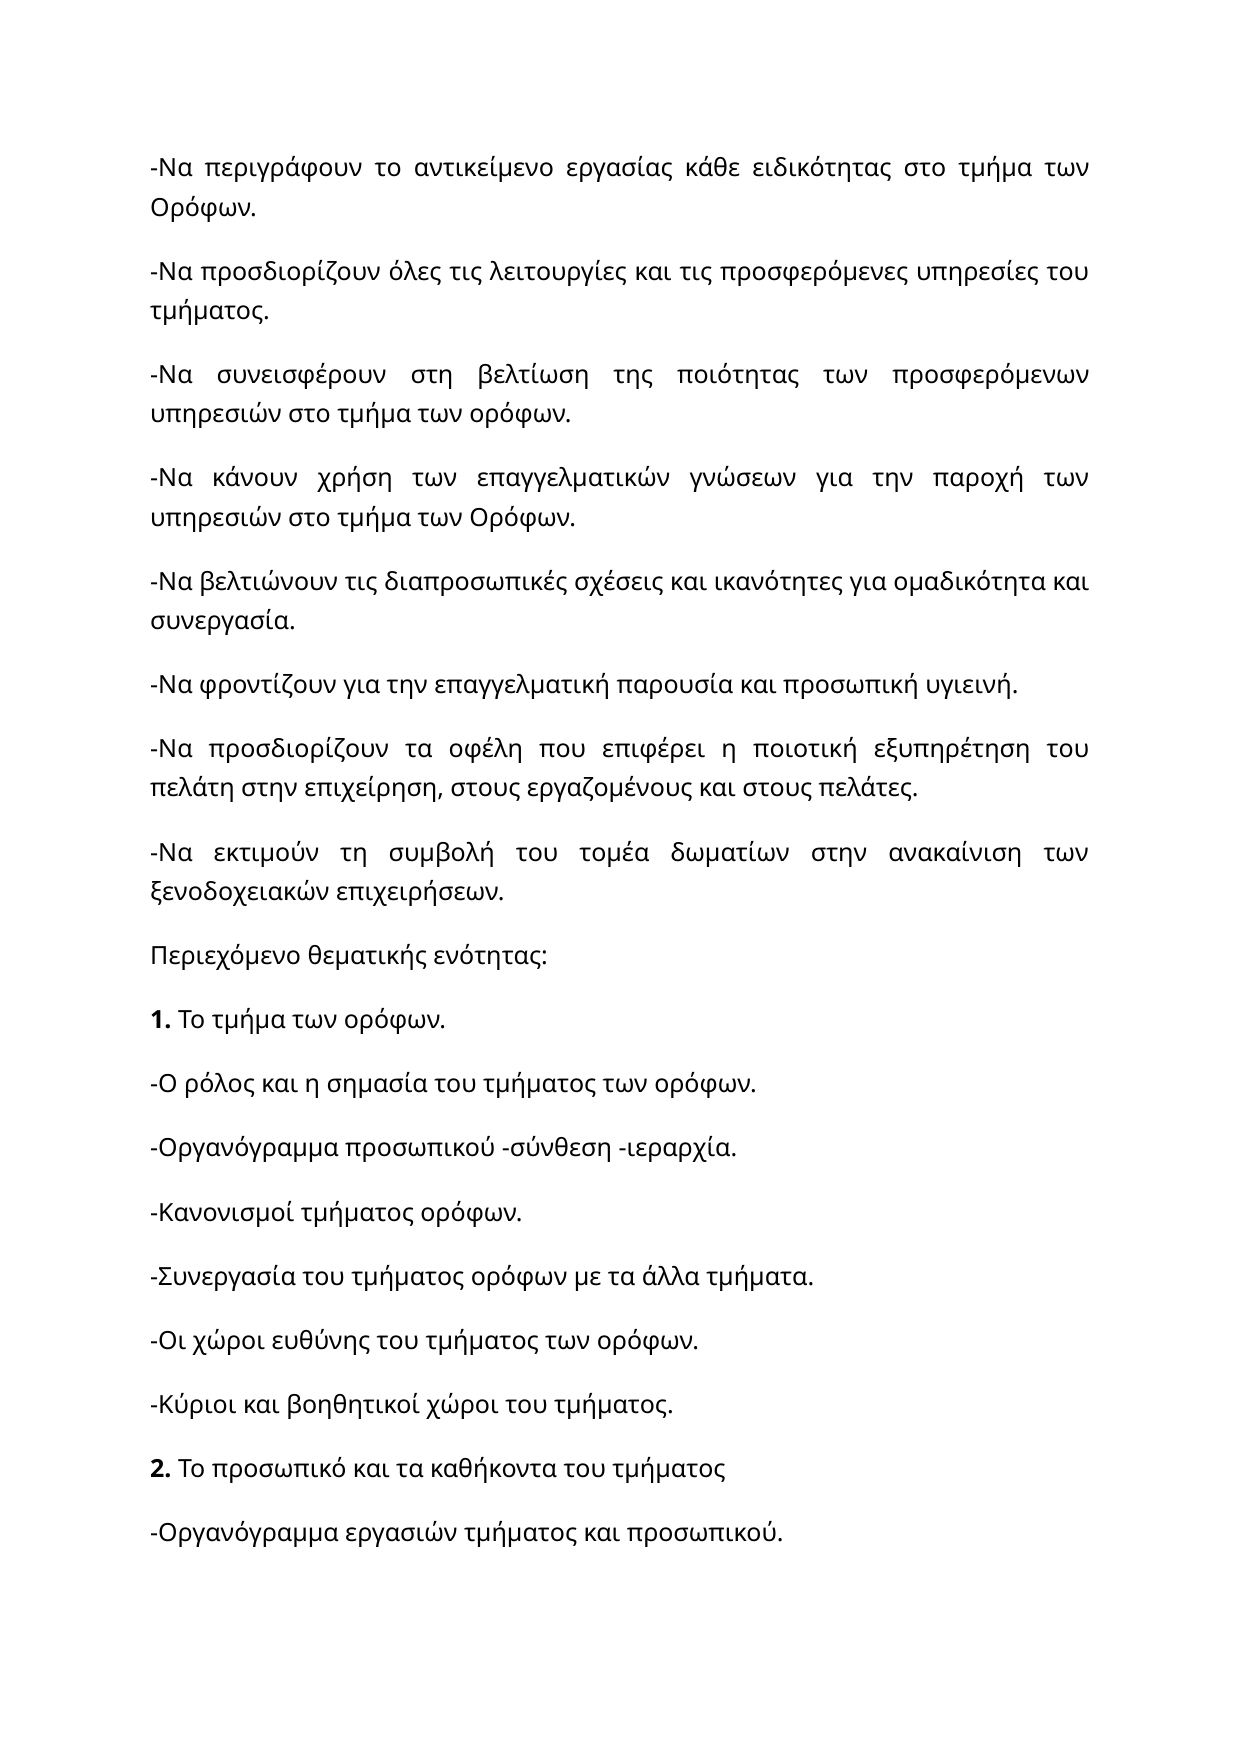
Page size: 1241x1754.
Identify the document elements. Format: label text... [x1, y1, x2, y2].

text -Οργανόγραμμα εργασιών τμήματος και προσωπικού. [150, 1515, 1090, 1549]
text -Να προσδιορίζουν τα οφέλη που επιφέρει η ποιοτική εξυπηρέτηση του πελάτη στην επιχείρηση, στους εργαζομένους και στους πελάτες. [150, 731, 1090, 804]
text 2. Το προσωπικό και τα καθήκοντα του τμήματος [150, 1451, 1090, 1485]
text -Οργανόγραμμα προσωπικού -σύνθεση -ιεραρχία. [150, 1130, 1090, 1164]
text -Κανονισμοί τμήματος ορόφων. [150, 1194, 1090, 1228]
text -Να εκτιμούν τη συμβολή του τομέα δωματίων στην ανακαίνιση των ξενοδοχειακών επιχειρήσεων. [150, 834, 1090, 907]
text -Συνεργασία του τμήματος ορόφων με τα άλλα τμήματα. [150, 1258, 1090, 1292]
text -Να βελτιώνουν τις διαπροσωπικές σχέσεις και ικανότητες για ομαδικότητα και συνεργασία. [150, 563, 1090, 637]
text -Οι χώροι ευθύνης του τμήματος των ορόφων. [150, 1322, 1090, 1357]
text -Να περιγράφουν το αντικείμενο εργασίας κάθε ειδικότητας στο τμήμα των Ορόφων. [150, 150, 1090, 223]
text 1. Το τμήμα των ορόφων. [150, 1002, 1090, 1036]
text -Να προσδιορίζουν όλες τις λειτουργίες και τις προσφερόμενες υπηρεσίες του τμήματος. [150, 253, 1090, 327]
text -Να συνεισφέρουν στη βελτίωση της ποιότητας των προσφερόμενων υπηρεσιών στο τμήμα των ορόφων. [150, 357, 1090, 430]
text -Ο ρόλος και η σημασία του τμήματος των ορόφων. [150, 1066, 1090, 1100]
text -Να φροντίζουν για την επαγγελματική παρουσία και προσωπική υγιεινή. [150, 667, 1090, 701]
text -Κύριοι και βοηθητικοί χώροι του τμήματος. [150, 1387, 1090, 1421]
text -Να κάνουν χρήση των επαγγελματικών γνώσεων για την παροχή των υπηρεσιών στο τμήμα των Ορόφων. [150, 460, 1090, 533]
text Περιεχόμενο θεματικής ενότητας: [150, 937, 1090, 972]
